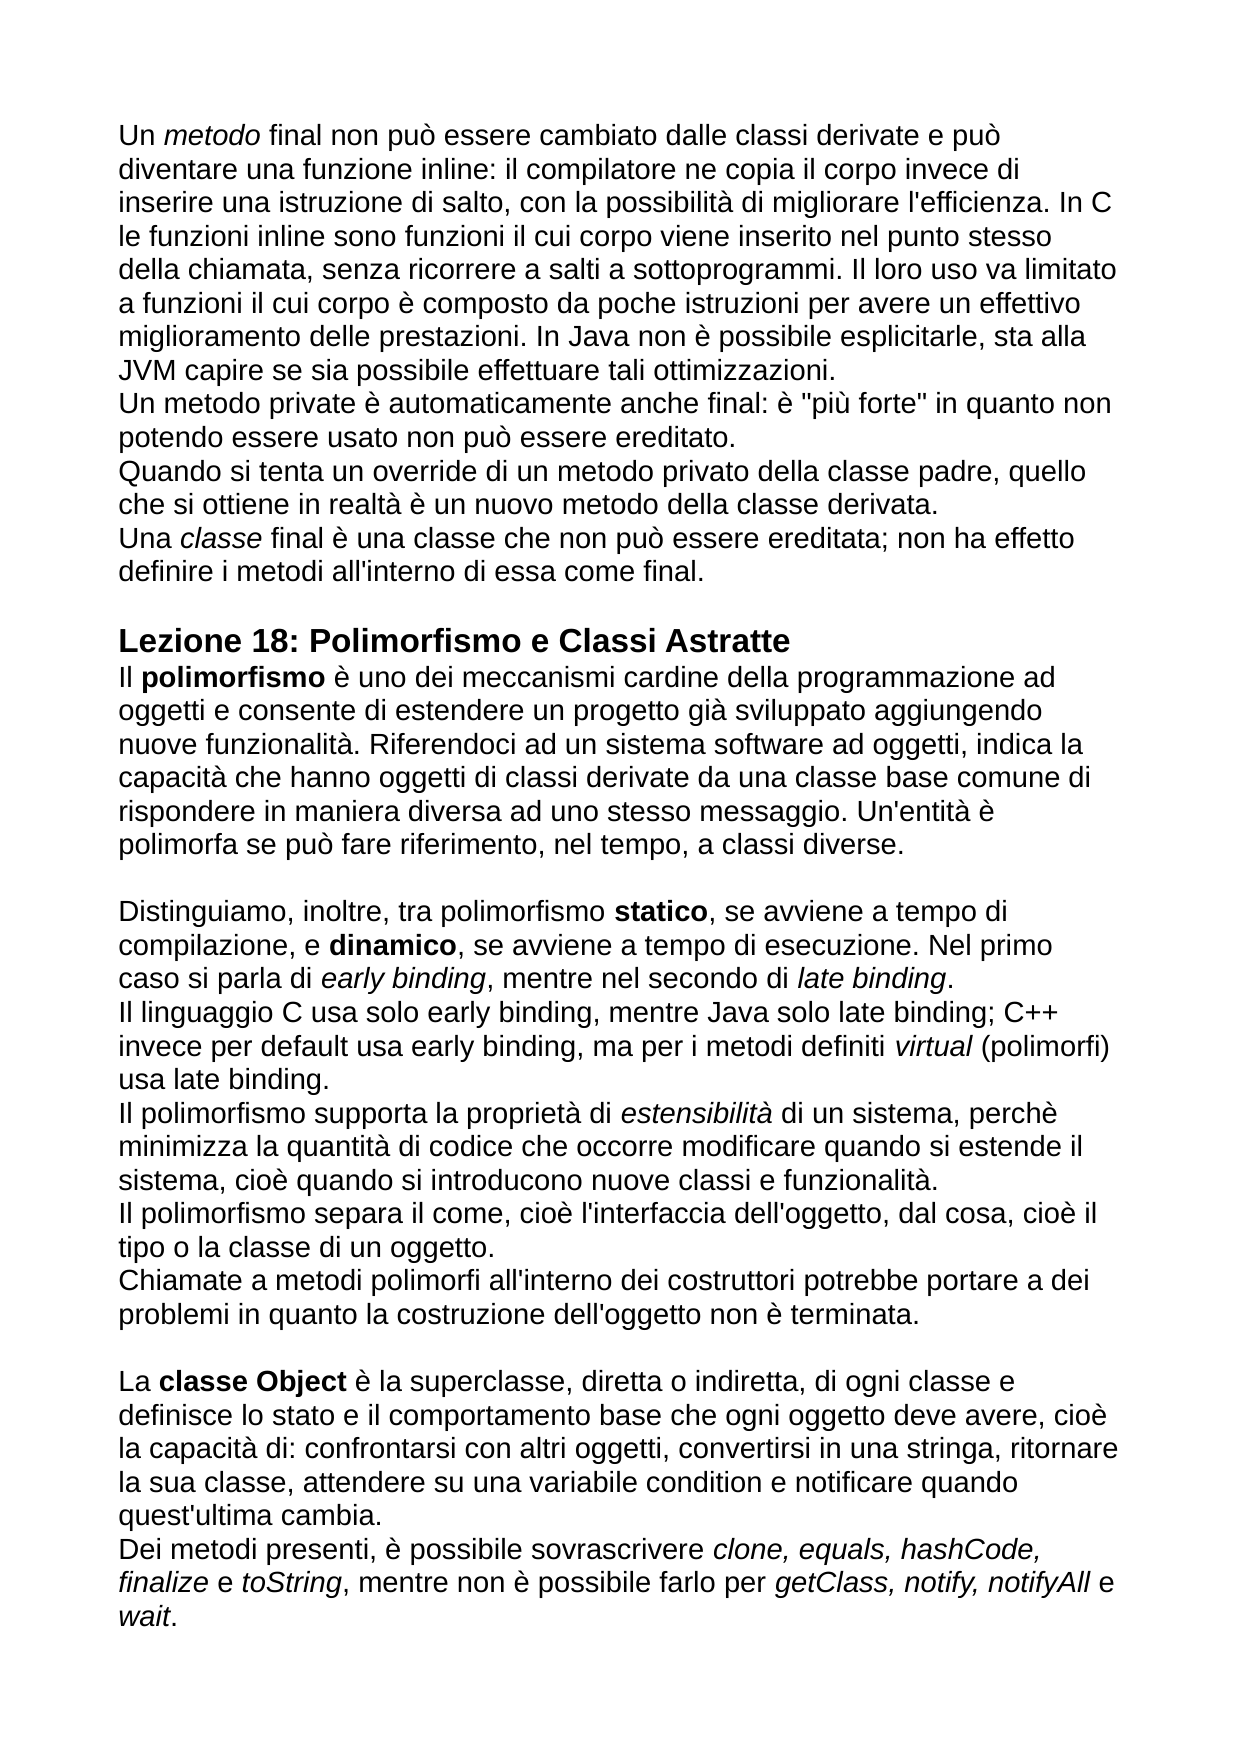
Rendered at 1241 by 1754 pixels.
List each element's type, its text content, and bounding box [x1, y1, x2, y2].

text Distinguiamo, inoltre, tra polimorfismo statico, se avviene a tempo di compilazione, e dinamico, se avviene a tempo di esecuzione. Nel primo caso si parla di early binding, mentre nel secondo di late binding. [118, 894, 1122, 995]
text Lezione 18: Polimorfismo e Classi Astratte [118, 621, 1122, 660]
text Il polimorfismo separa il come, cioè l'interfaccia dell'oggetto, dal cosa, cioè il tipo o la classe di un oggetto. [118, 1196, 1122, 1263]
text La classe Object è la superclasse, diretta o indiretta, di ogni classe e definisce lo stato e il comportamento base che ogni oggetto deve avere, cioè la capacità di: confrontarsi con altri oggetti, convertirsi in una stringa, ritornare la sua classe, attendere su una variabile condition e notificare quando quest'ultima cambia. [118, 1364, 1122, 1532]
text Dei metodi presenti, è possibile sovrascrivere clone, equals, hashCode, finalize e toString, mentre non è possibile farlo per getClass, notify, notifyAll e wait. [118, 1532, 1122, 1632]
text Il polimorfismo è uno dei meccanismi cardine della programmazione ad oggetti e consente di estendere un progetto già sviluppato aggiungendo nuove funzionalità. Riferendoci ad un sistema software ad oggetti, indica la capacità che hanno oggetti di classi derivate da una classe base comune di rispondere in maniera diversa ad uno stesso messaggio. Un'entità è polimorfa se può fare riferimento, nel tempo, a classi diverse. [118, 660, 1122, 861]
text Il linguaggio C usa solo early binding, mentre Java solo late binding; C++ invece per default usa early binding, ma per i metodi definiti virtual (polimorfi) usa late binding. [118, 995, 1122, 1096]
text Una classe final è una classe che non può essere ereditata; non ha effetto definire i metodi all'interno di essa come final. [118, 521, 1122, 588]
text Quando si tenta un override di un metodo privato della classe padre, quello che si ottiene in realtà è un nuovo metodo della classe derivata. [118, 453, 1122, 521]
text Chiamate a metodi polimorfi all'interno dei costruttori potrebbe portare a dei problemi in quanto la costruzione dell'oggetto non è terminata. [118, 1263, 1122, 1331]
text Un metodo private è automaticamente anche final: è "più forte" in quanto non potendo essere usato non può essere ereditato. [118, 386, 1122, 453]
text Un metodo final non può essere cambiato dalle classi derivate e può diventare una funzione inline: il compilatore ne copia il corpo invece di inserire una istruzione di salto, con la possibilità di migliorare l'efficienza. In C le funzioni inline sono funzioni il cui corpo viene inserito nel punto stesso della chiamata, senza ricorrere a salti a sottoprogrammi. Il loro uso va limitato a funzioni il cui corpo è composto da poche istruzioni per avere un effettivo miglioramento delle prestazioni. In Java non è possibile esplicitarle, sta alla JVM capire se sia possibile effettuare tali ottimizzazioni. [118, 118, 1122, 386]
text Il polimorfismo supporta la proprietà di estensibilità di un sistema, perchè minimizza la quantità di codice che occorre modificare quando si estende il sistema, cioè quando si introducono nuove classi e funzionalità. [118, 1096, 1122, 1196]
